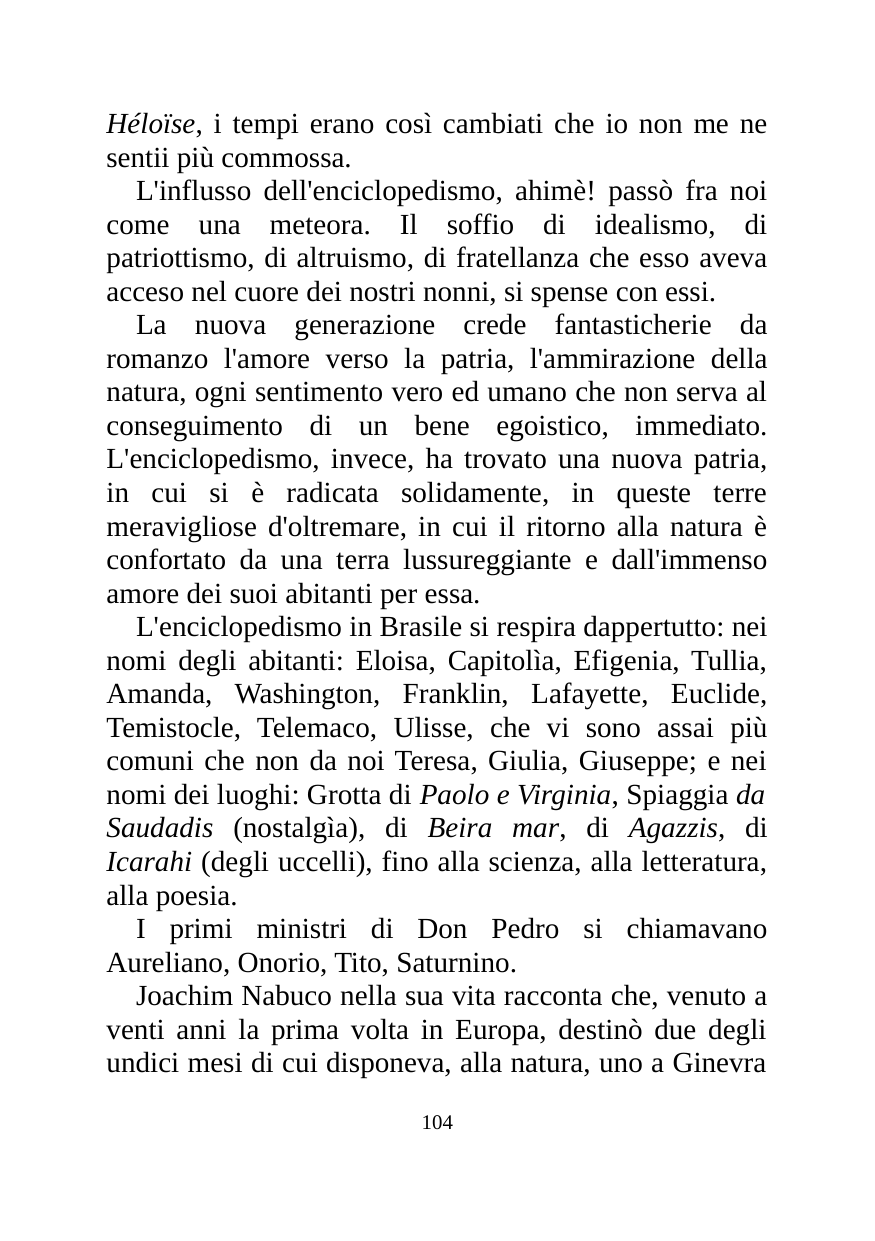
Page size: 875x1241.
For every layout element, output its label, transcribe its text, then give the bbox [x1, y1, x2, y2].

text Joachim Nabuco nella sua vita racconta che, venuto a venti anni la prima volta in Europa, destinò due degli undici mesi di cui disponeva, alla natura, uno a Ginevra [106, 978, 768, 1079]
text I primi ministri di Don Pedro si chiamavano Aureliano, Onorio, Tito, Saturnino. [106, 911, 768, 978]
text L'influsso dell'enciclopedismo, ahimè! passò fra noi come una meteora. Il soffio di idealismo, di patriottismo, di altruismo, di fratellanza che esso aveva acceso nel cuore dei nostri nonni, si spense con essi. [106, 173, 768, 307]
text La nuova generazione crede fantasticherie da romanzo l'amore verso la patria, l'ammirazione della natura, ogni sentimento vero ed umano che non serva al conseguimento di un bene egoistico, immediato. L'enciclopedismo, invece, ha trovato una nuova patria, in cui si è radicata solidamente, in queste terre meravigliose d'oltremare, in cui il ritorno alla natura è confortato da una terra lussureggiante e dall'immenso amore dei suoi abitanti per essa. [106, 307, 768, 609]
text Héloïse, i tempi erano così cambiati che io non me ne sentii più commossa. [106, 106, 768, 173]
text L'enciclopedismo in Brasile si respira dappertutto: nei nomi degli abitanti: Eloisa, Capitolìa, Efigenia, Tullia, Amanda, Washington, Franklin, Lafayette, Euclide, Temistocle, Telemaco, Ulisse, che vi sono assai più comuni che non da noi Teresa, Giulia, Giuseppe; e nei nomi dei luoghi: Grotta di Paolo e Virginia, Spiaggia da Saudadis (nostalgìa), di Beira mar, di Agazzis, di Icarahi (degli uccelli), fino alla scienza, alla letteratura, alla poesia. [106, 609, 768, 911]
